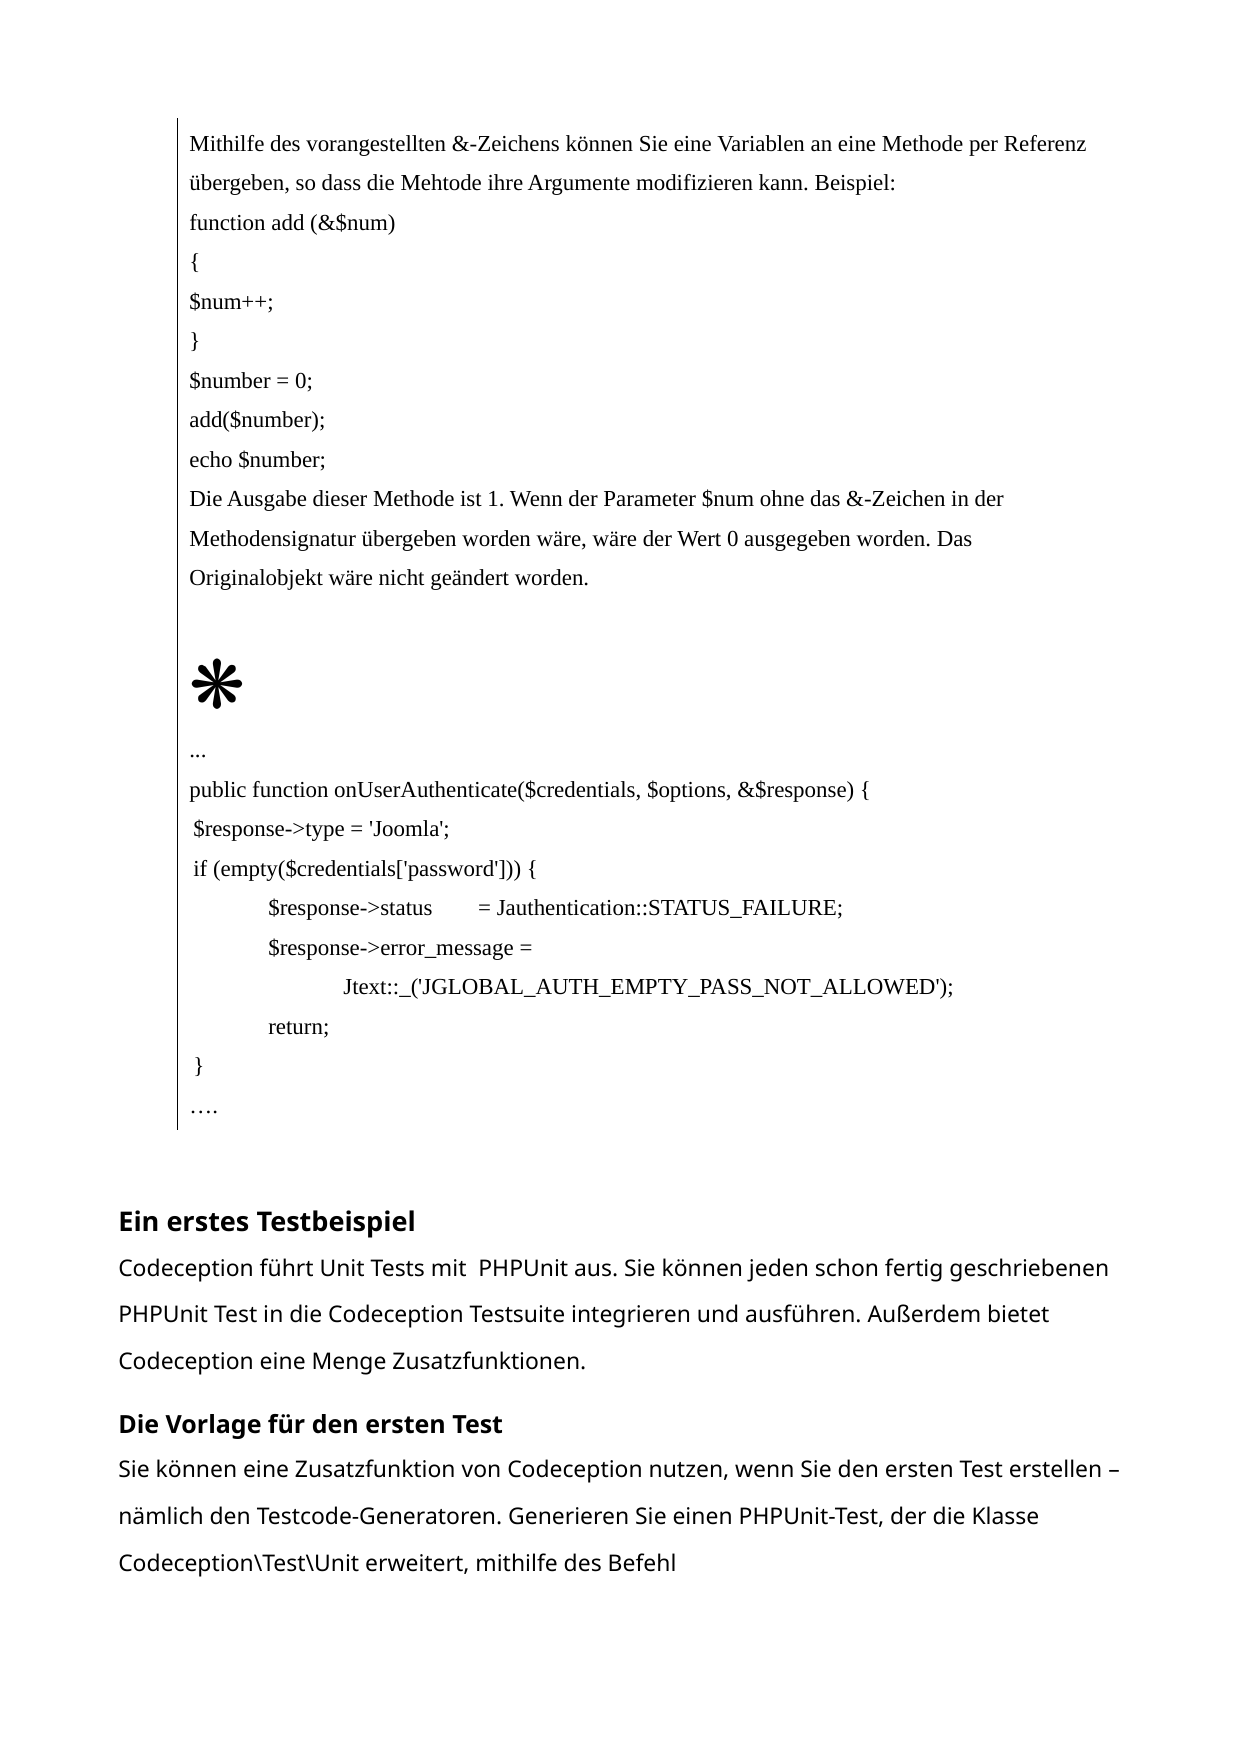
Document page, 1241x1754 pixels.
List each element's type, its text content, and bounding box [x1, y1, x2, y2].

subtitle Die Vorlage für den ersten Test [118, 1407, 1122, 1441]
subtitle Ein erstes Testbeispiel [118, 1202, 1122, 1239]
text Sie können eine Zusatzfunktion von Codeception nutzen, wenn Sie den ersten Test erstellen – nämlich den Testcode-Generatoren. Generieren Sie einen PHPUnit-Test, der die Klasse Codeception\Test\Unit erweitert, mithilfe des Befehl [118, 1453, 1122, 1578]
text k ... public function onUserAuthenticate($credentials, $options, &$response) { $response->type = 'Joomla'; if (empty($credentials['password'])) { $response->status = Jauthentication::STATUS_FAILURE; $response->error_message = Jtext::_('JGLOBAL_AUTH_EMPTY_PASS_NOT_ALLOWED'); return; } …. [178, 651, 1122, 1130]
text Mithilfe des vorangestellten &-Zeichens können Sie eine Variablen an eine Methode per Referenz übergeben, so dass die Mehtode ihre Argumente modifizieren kann. Beispiel: function add (&$num) { $num++; } $number = 0; add($number); echo $number; Die Ausgabe dieser Methode ist 1. Wenn der Parameter $num ohne das &-Zeichen in der Methodensignatur übergeben worden wäre, wäre der Wert 0 ausgegeben worden. Das Originalobjekt wäre nicht geändert worden. [178, 118, 1122, 591]
text Codeception führt Unit Tests mit PHPUnit aus. Sie können jeden schon fertig geschriebenen PHPUnit Test in die Codeception Testsuite integrieren und ausführen. Außerdem bietet Codeception eine Menge Zusatzfunktionen. [118, 1251, 1122, 1376]
